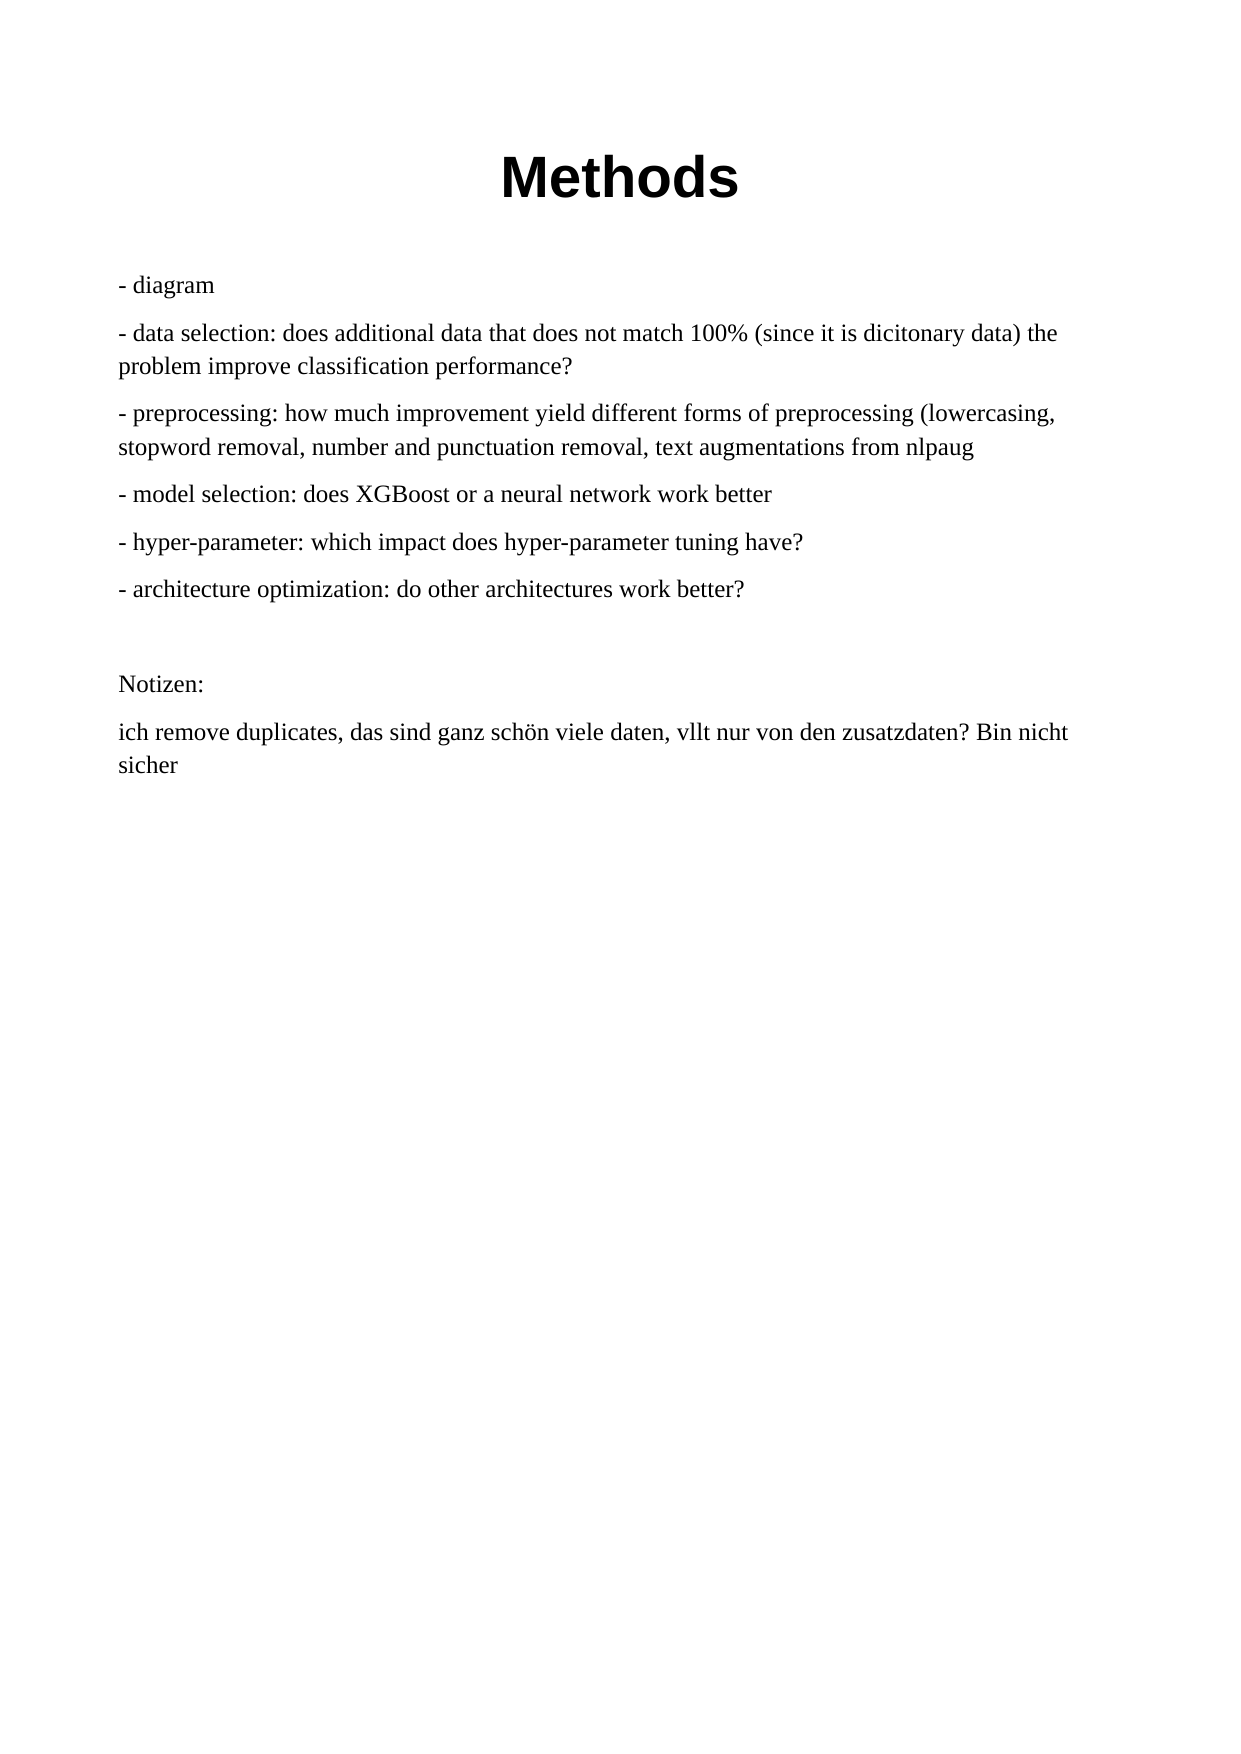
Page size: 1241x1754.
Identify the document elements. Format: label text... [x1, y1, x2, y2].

text - architecture optimization: do other architectures work better? [118, 574, 1122, 603]
text - preprocessing: how much improvement yield different forms of preprocessing (lowercasing, stopword removal, number and punctuation removal, text augmentations from nlpaug [118, 398, 1122, 460]
title Methods [118, 143, 1122, 210]
text Notizen: [118, 669, 1122, 698]
text ich remove duplicates, das sind ganz schön viele daten, vllt nur von den zusatzdaten? Bin nicht sicher [118, 717, 1122, 779]
text - model selection: does XGBoost or a neural network work better [118, 479, 1122, 508]
text - hyper-parameter: which impact does hyper-parameter tuning have? [118, 527, 1122, 556]
text - data selection: does additional data that does not match 100% (since it is dicitonary data) the problem improve classification performance? [118, 318, 1122, 380]
text - diagram [118, 270, 1122, 299]
